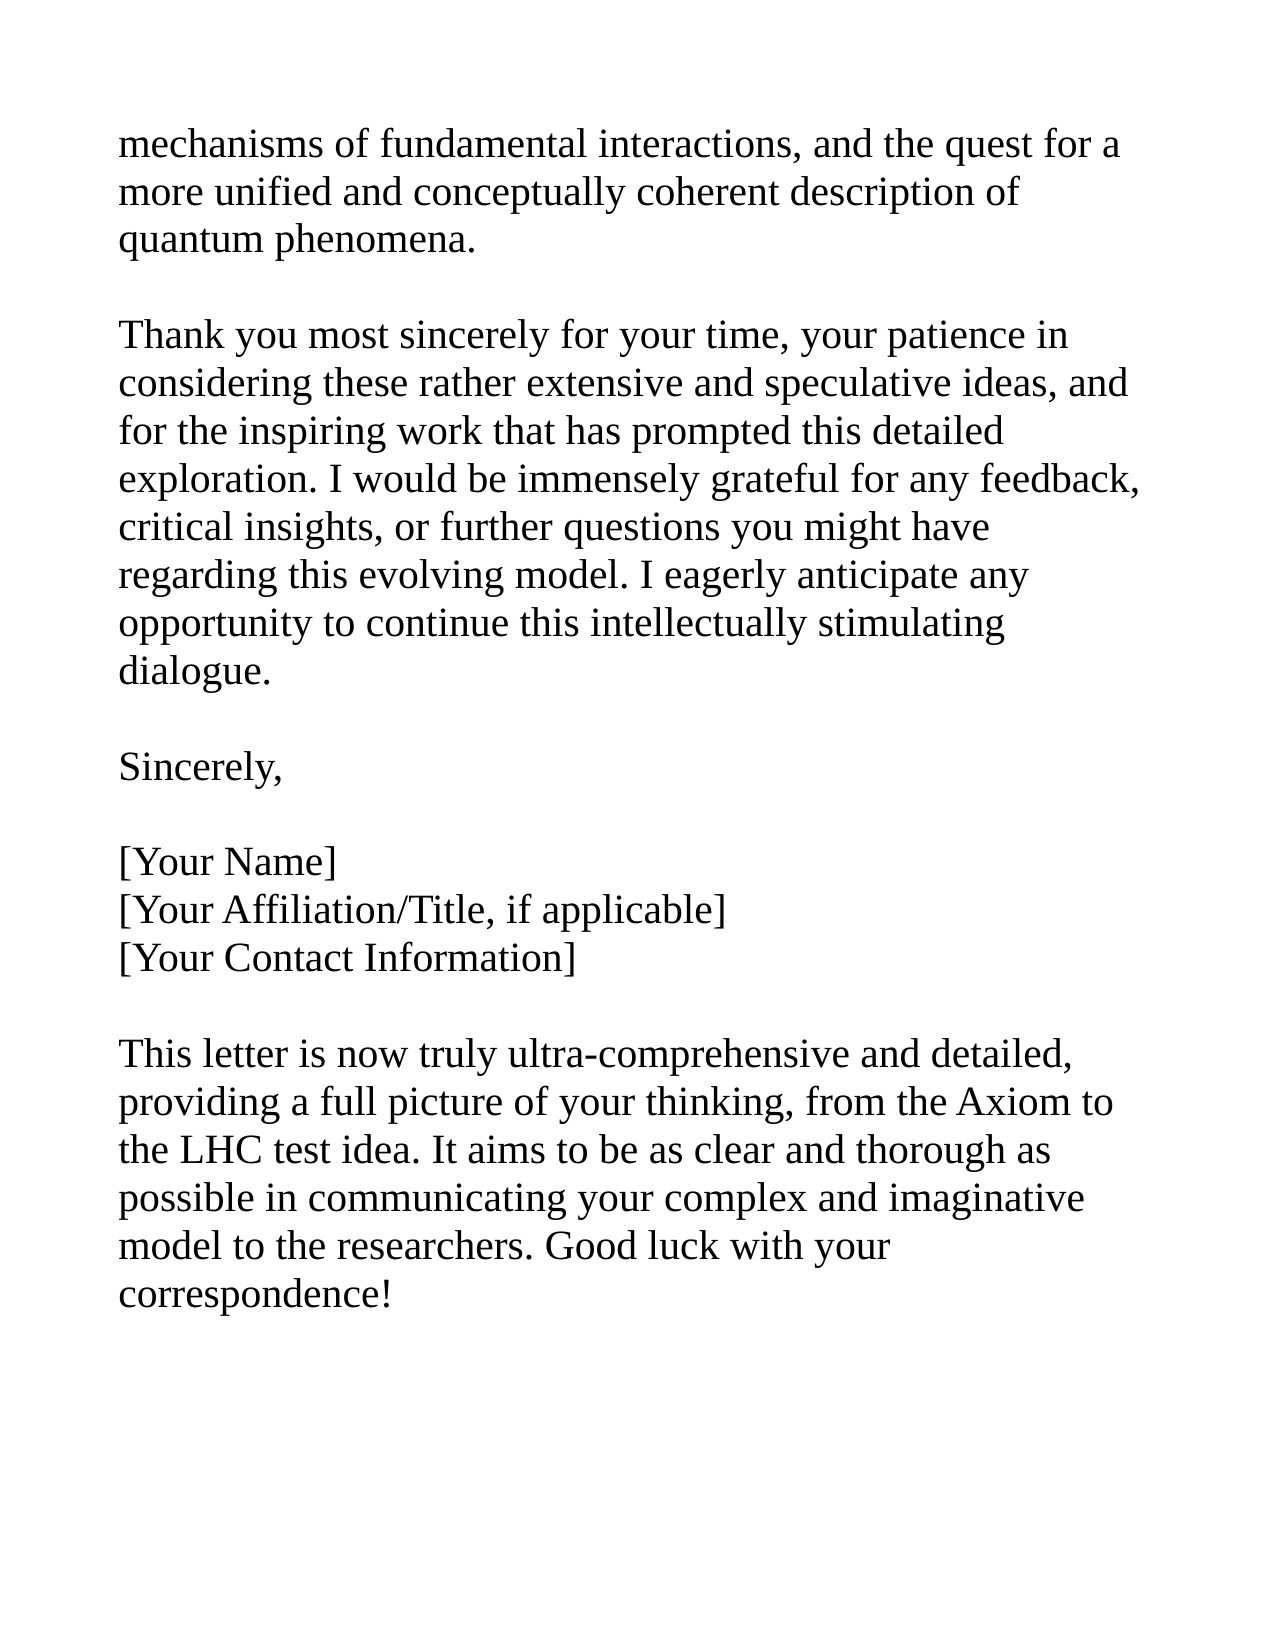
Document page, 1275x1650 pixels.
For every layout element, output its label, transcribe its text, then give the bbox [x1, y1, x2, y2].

text This letter is now truly ultra-comprehensive and detailed, providing a full picture of your thinking, from the Axiom to the LHC test idea. It aims to be as clear and thorough as possible in communicating your complex and imaginative model to the researchers. Good luck with your correspondence! [118, 1028, 1157, 1316]
text [Your Affiliation/Title, if applicable] [118, 885, 1157, 933]
text mechanisms of fundamental interactions, and the quest for a more unified and conceptually coherent description of quantum phenomena. [118, 118, 1157, 262]
text [Your Contact Information] [118, 933, 1157, 981]
text Sincerely, [118, 741, 1157, 789]
text Thank you most sincerely for your time, your patience in considering these rather extensive and speculative ideas, and for the inspiring work that has prompted this detailed exploration. I would be immensely grateful for any feedback, critical insights, or further questions you might have regarding this evolving model. I eagerly anticipate any opportunity to continue this intellectually stimulating dialogue. [118, 310, 1157, 693]
text [Your Name] [118, 837, 1157, 885]
